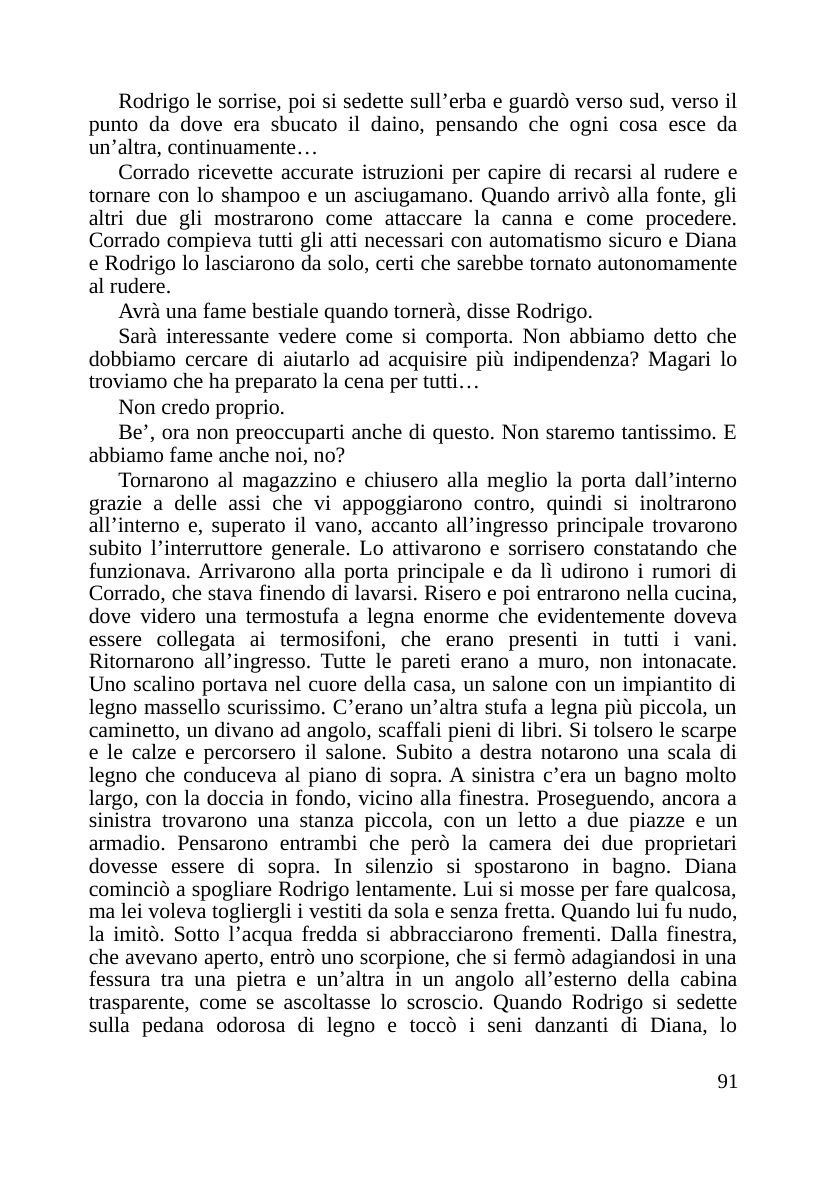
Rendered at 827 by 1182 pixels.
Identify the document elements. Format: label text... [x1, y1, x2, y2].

text Sarà interessante vedere come si comporta. Non abbiamo detto che dobbiamo cercare di aiutarlo ad acquisire più indipendenza? Magari lo troviamo che ha preparato la cena per tutti… [88, 323, 738, 394]
text Avrà una fame bestiale quando tornerà, disse Rodrigo. [88, 298, 738, 323]
text Tornarono al magazzino e chiusero alla meglio la porta dall’interno grazie a delle assi che vi appoggiarono contro, quindi si inoltrarono all’interno e, superato il vano, accanto all’ingresso principale trovarono subito l’interruttore generale. Lo attivarono e sorrisero constatando che funzionava. Arrivarono alla porta principale e da lì udirono i rumori di Corrado, che stava finendo di lavarsi. Risero e poi entrarono nella cucina, dove videro una termostufa a legna enorme che evidentemente doveva essere collegata ai termosifoni, che erano presenti in tutti i vani. Ritornarono all’ingresso. Tutte le pareti erano a muro, non intonacate. Uno scalino portava nel cuore della casa, un salone con un impiantito di legno massello scurissimo. C’erano un’altra stufa a legna più piccola, un caminetto, un divano ad angolo, scaffali pieni di libri. Si tolsero le scarpe e le calze e percorsero il salone. Subito a destra notarono una scala di legno che conduceva al piano di sopra. A sinistra c’era un bagno molto largo, con la doccia in fondo, vicino alla finestra. Proseguendo, ancora a sinistra trovarono una stanza piccola, con un letto a due piazze e un armadio. Pensarono entrambi che però la camera dei due proprietari dovesse essere di sopra. In silenzio si spostarono in bagno. Diana cominciò a spogliare Rodrigo lentamente. Lui si mosse per fare qualcosa, ma lei voleva togliergli i vestiti da sola e senza fretta. Quando lui fu nudo, la imitò. Sotto l’acqua fredda si abbracciarono frementi. Dalla finestra, che avevano aperto, entrò uno scorpione, che si fermò adagiandosi in una fessura tra una pietra e un’altra in un angolo all’esterno della cabina trasparente, come se ascoltasse lo scroscio. Quando Rodrigo si sedette sulla pedana odorosa di legno e toccò i seni danzanti di Diana, lo [88, 467, 738, 1037]
text Rodrigo le sorrise, poi si sedette sull’erba e guardò verso sud, verso il punto da dove era sbucato il daino, pensando che ogni cosa esce da un’altra, continuamente… [88, 88, 738, 159]
text Be’, ora non preoccuparti anche di questo. Non staremo tantissimo. E abbiamo fame anche noi, no? [88, 419, 738, 467]
text Non credo proprio. [88, 394, 738, 419]
text Corrado ricevette accurate istruzioni per capire di recarsi al rudere e tornare con lo shampoo e un asciugamano. Quando arrivò alla fonte, gli altri due gli mostrarono come attaccare la canna e come procedere. Corrado compieva tutti gli atti necessari con automatismo sicuro e Diana e Rodrigo lo lasciarono da solo, certi che sarebbe tornato autonomamente al rudere. [88, 159, 738, 298]
